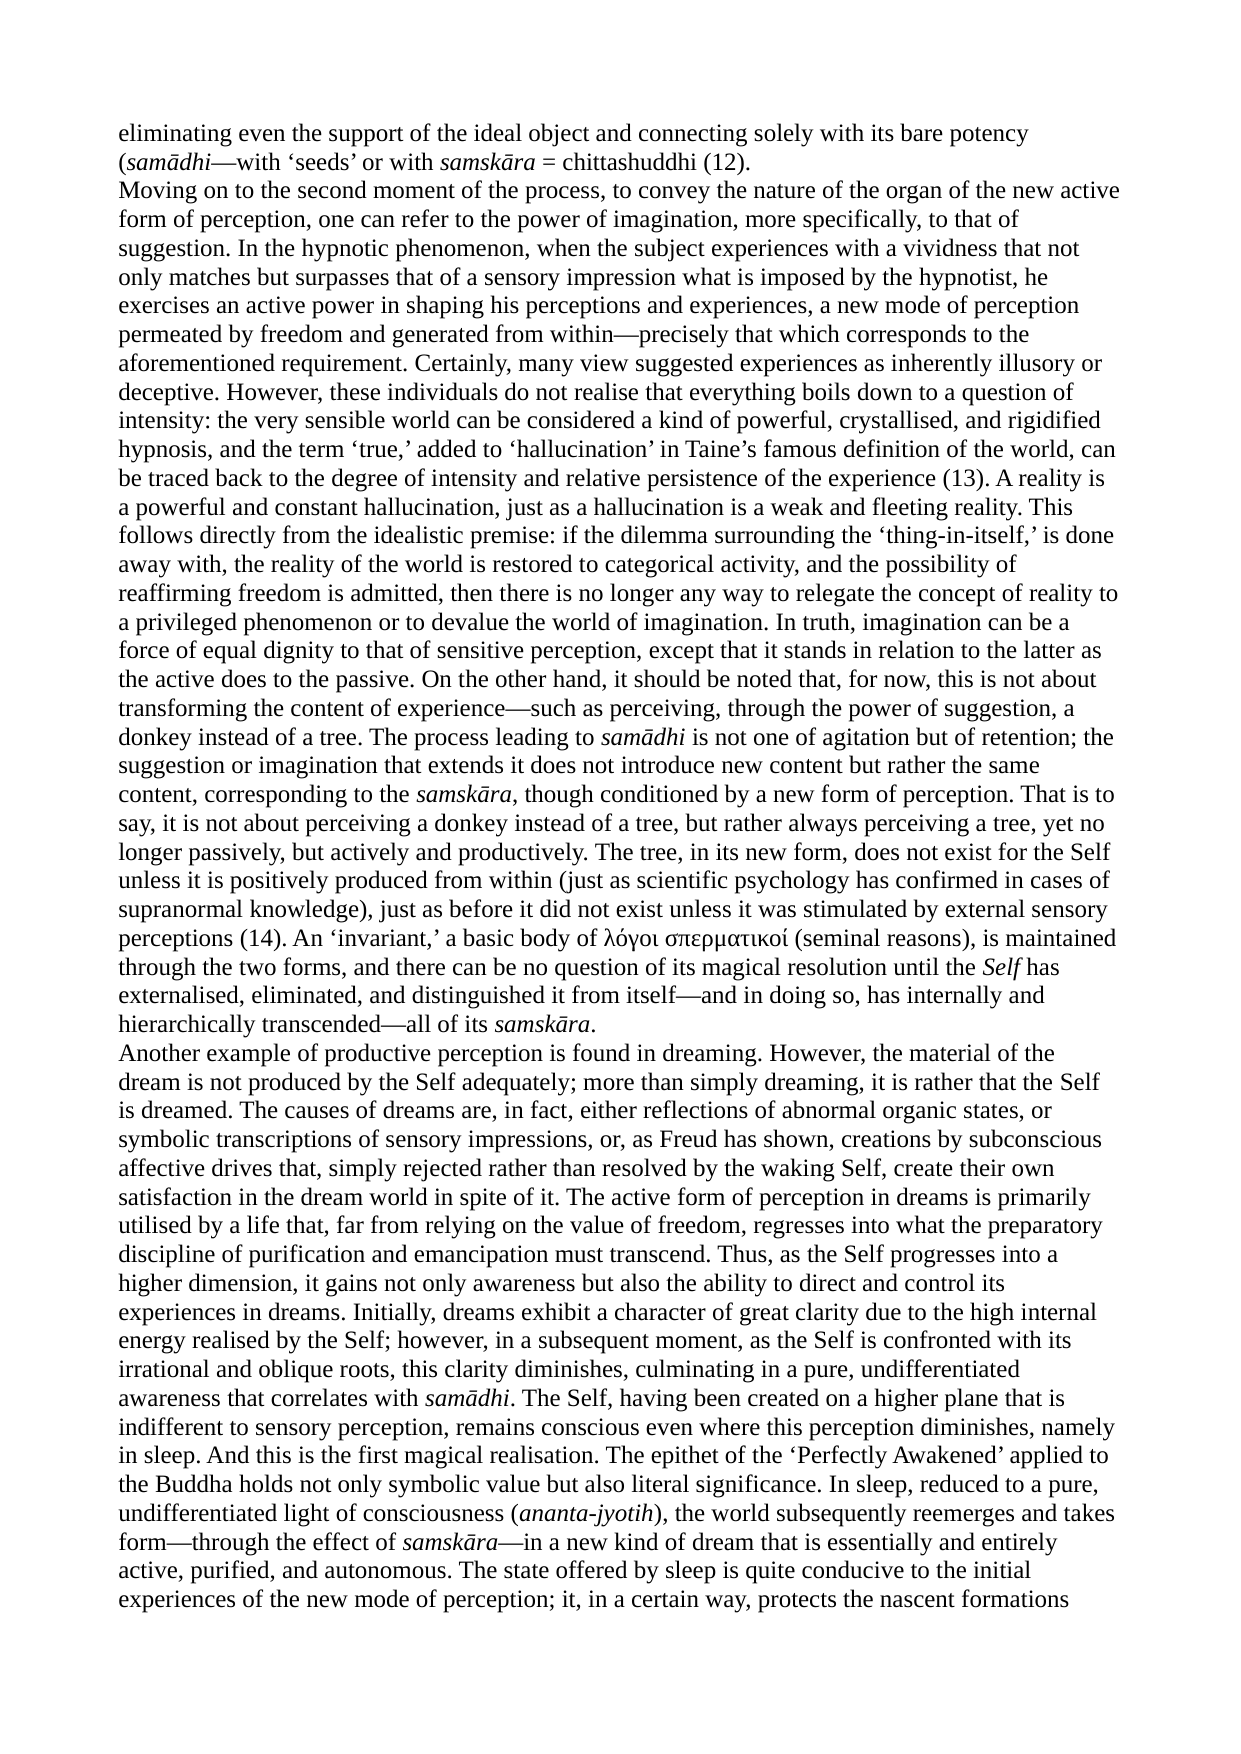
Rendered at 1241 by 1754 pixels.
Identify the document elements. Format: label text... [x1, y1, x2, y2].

text eliminating even the support of the ideal object and connecting solely with its bare potency (samādhi—with ‘seeds’ or with samskāra = chittashuddhi (12). [118, 118, 1122, 176]
text Another example of productive perception is found in dreaming. However, the material of the dream is not produced by the Self adequately; more than simply dreaming, it is rather that the Self is dreamed. The causes of dreams are, in fact, either reflections of abnormal organic states, or symbolic transcriptions of sensory impressions, or, as Freud has shown, creations by subconscious affective drives that, simply rejected rather than resolved by the waking Self, create their own satisfaction in the dream world in spite of it. The active form of perception in dreams is primarily utilised by a life that, far from relying on the value of freedom, regresses into what the preparatory discipline of purification and emancipation must transcend. Thus, as the Self progresses into a higher dimension, it gains not only awareness but also the ability to direct and control its experiences in dreams. Initially, dreams exhibit a character of great clarity due to the high internal energy realised by the Self; however, in a subsequent moment, as the Self is confronted with its irrational and oblique roots, this clarity diminishes, culminating in a pure, undifferentiated awareness that correlates with samādhi. The Self, having been created on a higher plane that is indifferent to sensory perception, remains conscious even where this perception diminishes, namely in sleep. And this is the first magical realisation. The epithet of the ‘Perfectly Awakened’ applied to the Buddha holds not only symbolic value but also literal significance. In sleep, reduced to a pure, undifferentiated light of consciousness (ananta-jyotih), the world subsequently reemerges and takes form—through the effect of samskāra—in a new kind of dream that is essentially and entirely active, purified, and autonomous. The state offered by sleep is quite conducive to the initial experiences of the new mode of perception; it, in a certain way, protects the nascent formations [118, 1038, 1122, 1613]
text Moving on to the second moment of the process, to convey the nature of the organ of the new active form of perception, one can refer to the power of imagination, more specifically, to that of suggestion. In the hypnotic phenomenon, when the subject experiences with a vividness that not only matches but surpasses that of a sensory impression what is imposed by the hypnotist, he exercises an active power in shaping his perceptions and experiences, a new mode of perception permeated by freedom and generated from within—precisely that which corresponds to the aforementioned requirement. Certainly, many view suggested experiences as inherently illusory or deceptive. However, these individuals do not realise that everything boils down to a question of intensity: the very sensible world can be considered a kind of powerful, crystallised, and rigidified hypnosis, and the term ‘true,’ added to ‘hallucination’ in Taine’s famous definition of the world, can be traced back to the degree of intensity and relative persistence of the experience (13). A reality is a powerful and constant hallucination, just as a hallucination is a weak and fleeting reality. This follows directly from the idealistic premise: if the dilemma surrounding the ‘thing-in-itself,’ is done away with, the reality of the world is restored to categorical activity, and the possibility of reaffirming freedom is admitted, then there is no longer any way to relegate the concept of reality to a privileged phenomenon or to devalue the world of imagination. In truth, imagination can be a force of equal dignity to that of sensitive perception, except that it stands in relation to the latter as the active does to the passive. On the other hand, it should be noted that, for now, this is not about transforming the content of experience—such as perceiving, through the power of suggestion, a donkey instead of a tree. The process leading to samādhi is not one of agitation but of retention; the suggestion or imagination that extends it does not introduce new content but rather the same content, corresponding to the samskāra, though conditioned by a new form of perception. That is to say, it is not about perceiving a donkey instead of a tree, but rather always perceiving a tree, yet no longer passively, but actively and productively. The tree, in its new form, does not exist for the Self unless it is positively produced from within (just as scientific psychology has confirmed in cases of supranormal knowledge), just as before it did not exist unless it was stimulated by external sensory perceptions (14). An ‘invariant,’ a basic body of λόγοι σπερματικοί (seminal reasons), is maintained through the two forms, and there can be no question of its magical resolution until the Self has externalised, eliminated, and distinguished it from itself—and in doing so, has internally and hierarchically transcended—all of its samskāra. [118, 176, 1122, 1038]
